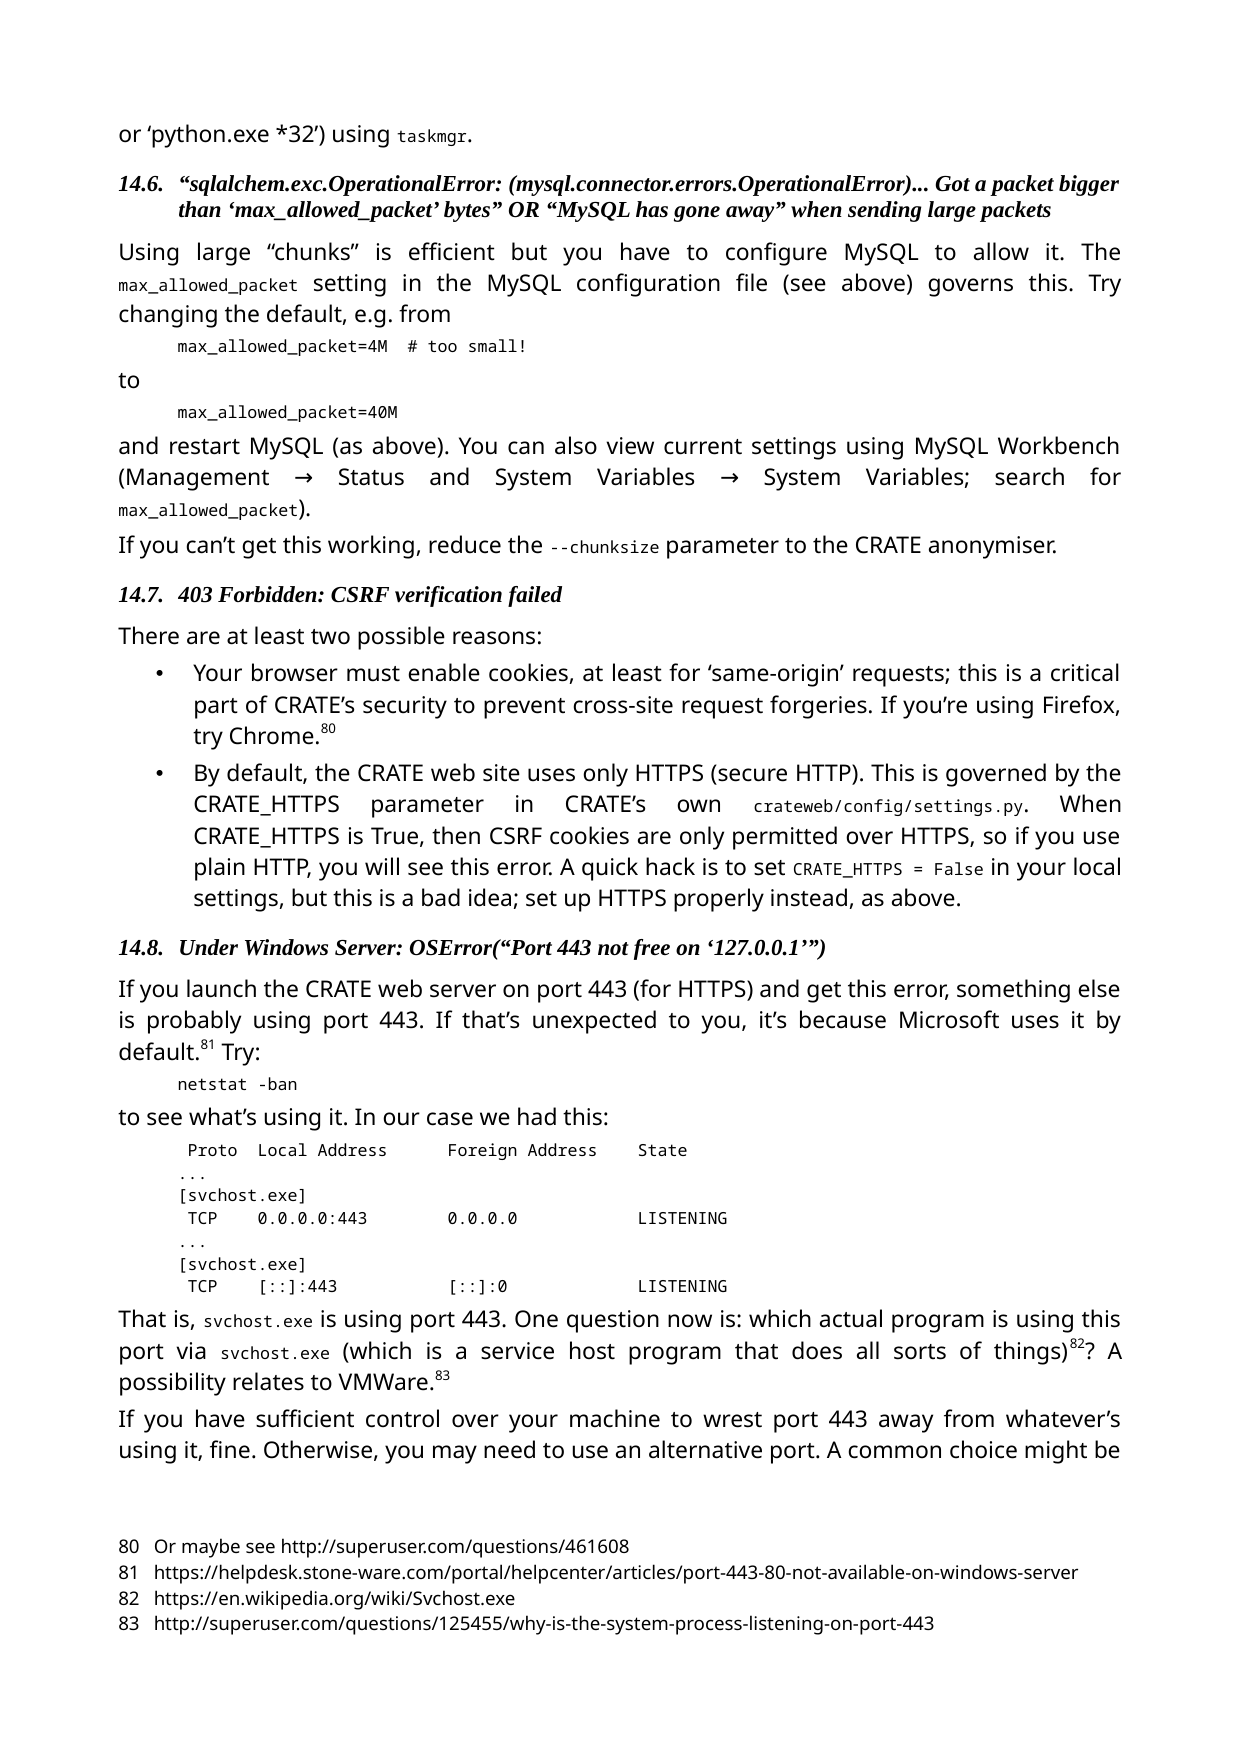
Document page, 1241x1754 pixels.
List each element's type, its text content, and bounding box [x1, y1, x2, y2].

list By default, the CRATE web site uses only HTTPS (secure HTTP). This is governed by the CRATE_HTTPS parameter in CRATE’s own crateweb/config/settings.py. When CRATE_HTTPS is True, then CSRF cookies are only permitted over HTTPS, so if you use plain HTTP, you will see this error. A quick hack is to set CRATE_HTTPS = False in your local settings, but this is a bad idea; set up HTTPS properly instead, as above. [156, 757, 1122, 913]
text max_allowed_packet=4M # too small! [177, 335, 1122, 358]
text ... [177, 1229, 1122, 1252]
text There are at least two possible reasons: [118, 620, 1122, 651]
text netstat -ban [177, 1073, 1122, 1095]
list Your browser must enable cookies, at least for ‘same-origin’ requests; this is a critical part of CRATE’s security to prevent cross-site request forgeries. If you’re using Firefox, try Chrome. [156, 657, 1122, 751]
text https://en.wikipedia.org/wiki/Svchost.exe [118, 1585, 1122, 1610]
text max_allowed_packet=40M [177, 401, 1122, 424]
text If you launch the CRATE web server on port 443 (for HTTPS) and get this error, something else is probably using port 443. If that’s unexpected to you, it’s because Microsoft uses it by default. Try: [118, 973, 1122, 1067]
text ... [177, 1161, 1122, 1184]
subtitle 403 Forbidden: CSRF verification failed [118, 581, 1122, 608]
list Or maybe see http://superuser.com/questions/461608 [118, 1534, 1122, 1559]
text http://superuser.com/questions/125455/why-is-the-system-process-listening-on-port-443 [118, 1610, 1122, 1636]
text Proto Local Address Foreign Address State [177, 1138, 1122, 1161]
text https://helpdesk.stone-ware.com/portal/helpcenter/articles/port-443-80-not-available-on-windows-server [118, 1559, 1122, 1585]
text [svchost.exe] [177, 1252, 1122, 1275]
text [svchost.exe] [177, 1184, 1122, 1207]
text TCP 0.0.0.0:443 0.0.0.0 LISTENING [177, 1207, 1122, 1229]
text If you can’t get this working, reduce the --chunksize parameter to the CRATE anonymiser. [118, 529, 1122, 561]
text to see what’s using it. In our case we had this: [118, 1101, 1122, 1133]
subtitle “sqlalchem.exc.OperationalError: (mysql.connector.errors.OperationalError)... Got a packet bigger than ‘max_allowed_packet’ bytes” OR “MySQL has gone away” when sending large packets [118, 170, 1122, 223]
text If you have sufficient control over your machine to wrest port 443 away from whatever’s using it, fine. Otherwise, you may need to use an alternative port. A common choice might be 8443. [118, 1403, 1122, 1466]
subtitle Under Windows Server: OSError(“Port 443 not free on ‘127.0.0.1’”) [118, 934, 1122, 961]
text That is, svchost.exe is using port 443. One question now is: which actual program is using this port via svchost.exe (which is a service host program that does all sorts of things)? A possibility relates to VMWare. [118, 1303, 1122, 1397]
text Using large “chunks” is efficient but you have to configure MySQL to allow it. The max_allowed_packet setting in the MySQL configuration file (see above) governs this. Try changing the default, e.g. from [118, 235, 1122, 329]
text to [118, 364, 1122, 395]
text TCP [::]:443 [::]:0 LISTENING [177, 1275, 1122, 1297]
text and restart MySQL (as above). You can also view current settings using MySQL Workbench (Management → Status and System Variables → System Variables; search for max_allowed_packet). [118, 429, 1122, 523]
text or ‘python.exe *32’) using taskmgr. [118, 118, 1122, 149]
